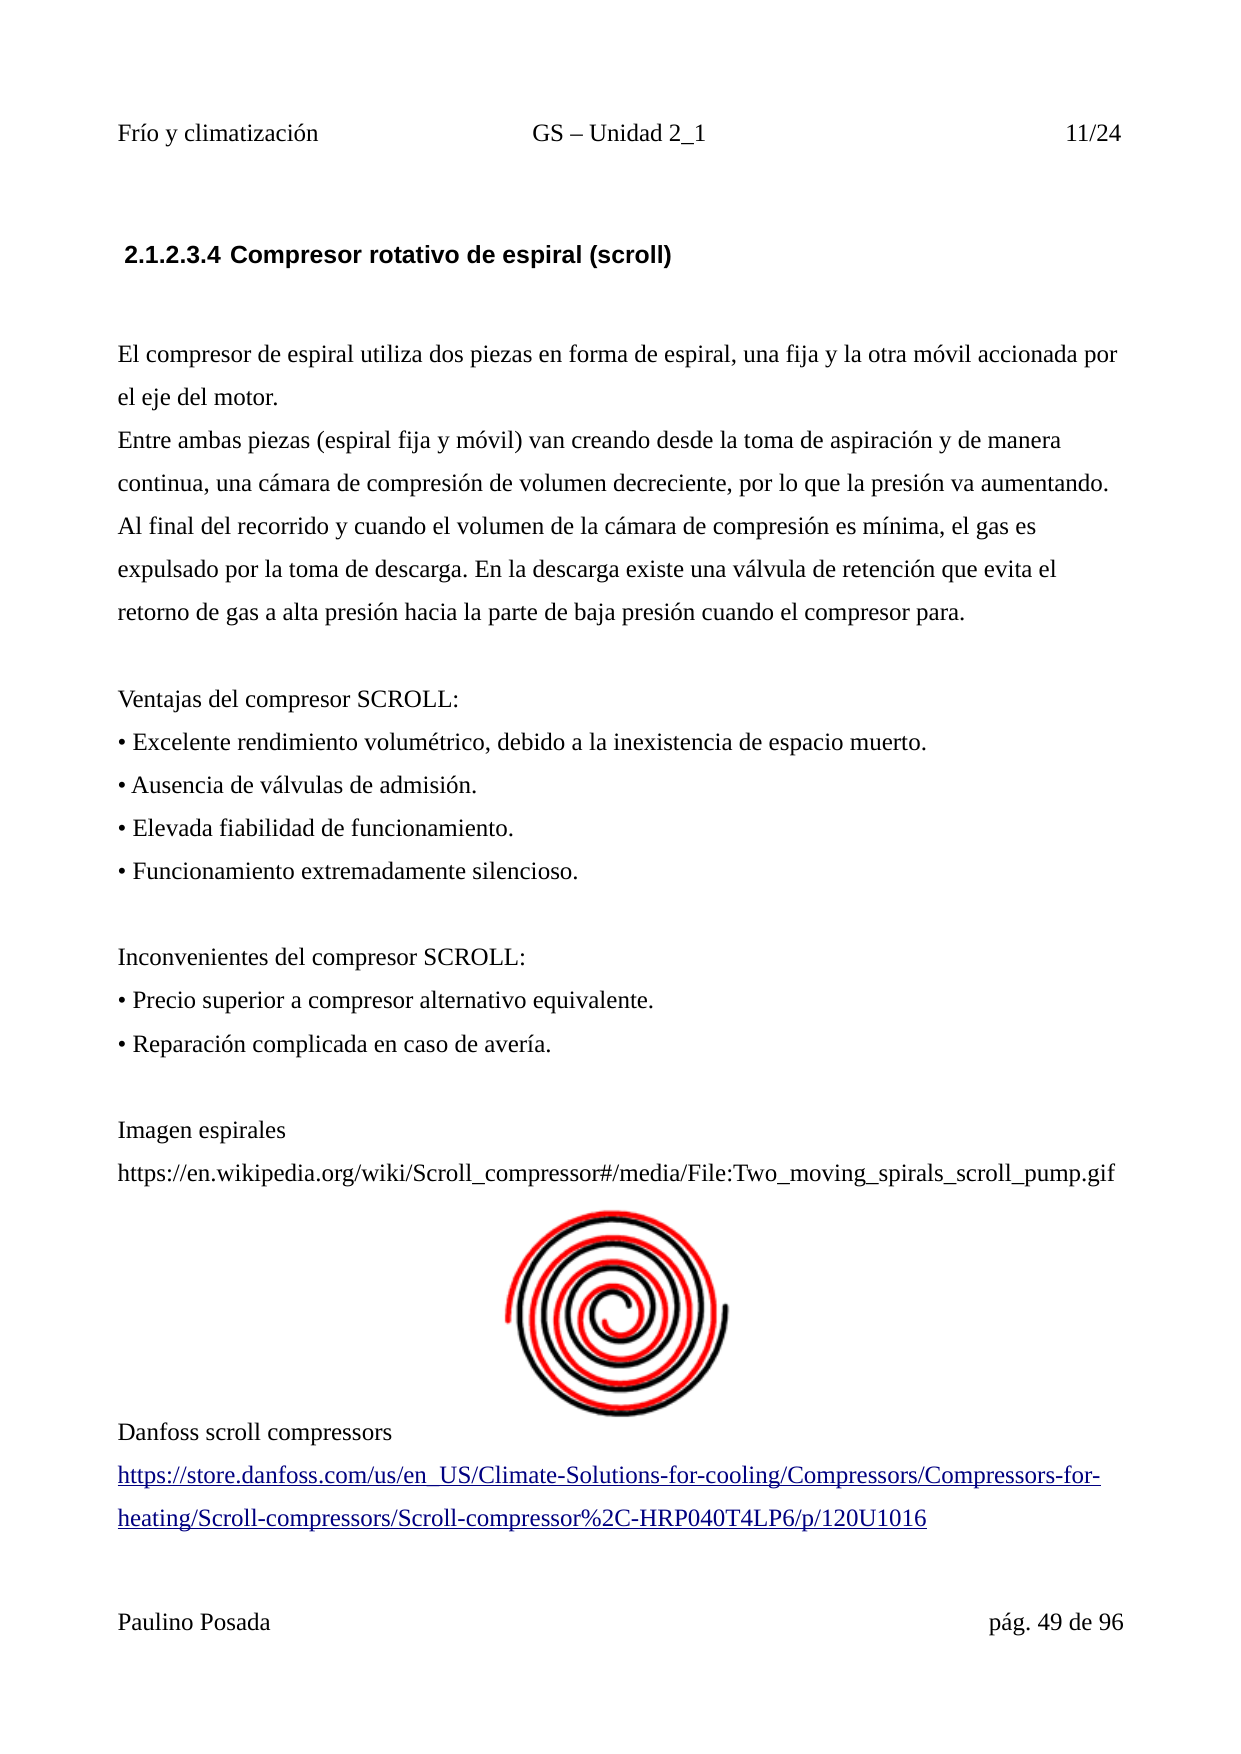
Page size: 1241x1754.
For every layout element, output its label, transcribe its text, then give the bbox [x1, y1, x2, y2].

text • Ausencia de válvulas de admisión. [117, 770, 1123, 799]
text • Excelente rendimiento volumétrico, debido a la inexistencia de espacio muerto. [117, 727, 1123, 756]
text • Reparación complicada en caso de avería. [117, 1029, 1123, 1057]
text https://en.wikipedia.org/wiki/Scroll_compressor#/media/File:Two_moving_spirals_scroll_pump.gif [117, 1158, 1123, 1187]
text https://store.danfoss.com/us/en_US/Climate-Solutions-for-cooling/Compressors/Compressors-for-heating/Scroll-compressors/Scroll-compressor%2C-HRP040T4LP6/p/120U1016 [117, 1460, 1123, 1532]
text Imagen espirales [117, 1115, 1123, 1144]
picture [496, 1201, 745, 1439]
text • Precio superior a compresor alternativo equivalente. [117, 986, 1123, 1014]
text Danfoss scroll compressors [117, 1417, 1123, 1446]
text Inconvenientes del compresor SCROLL: [117, 942, 1123, 971]
text • Elevada fiabilidad de funcionamiento. [117, 813, 1123, 842]
text Entre ambas piezas (espiral fija y móvil) van creando desde la toma de aspiración y de manera continua, una cámara de compresión de volumen decreciente, por lo que la presión va aumentando. Al final del recorrido y cuando el volumen de la cámara de compresión es mínima, el gas es expulsado por la toma de descarga. En la descarga existe una válvula de retención que evita el retorno de gas a alta presión hacia la parte de baja presión cuando el compresor para. [117, 425, 1123, 626]
text • Funcionamiento extremadamente silencioso. [117, 856, 1123, 885]
text El compresor de espiral utiliza dos piezas en forma de espiral, una fija y la otra móvil accionada por el eje del motor. [117, 339, 1123, 411]
text Ventajas del compresor SCROLL: [117, 684, 1123, 712]
subtitle Compresor rotativo de espiral (scroll) [117, 240, 1123, 269]
